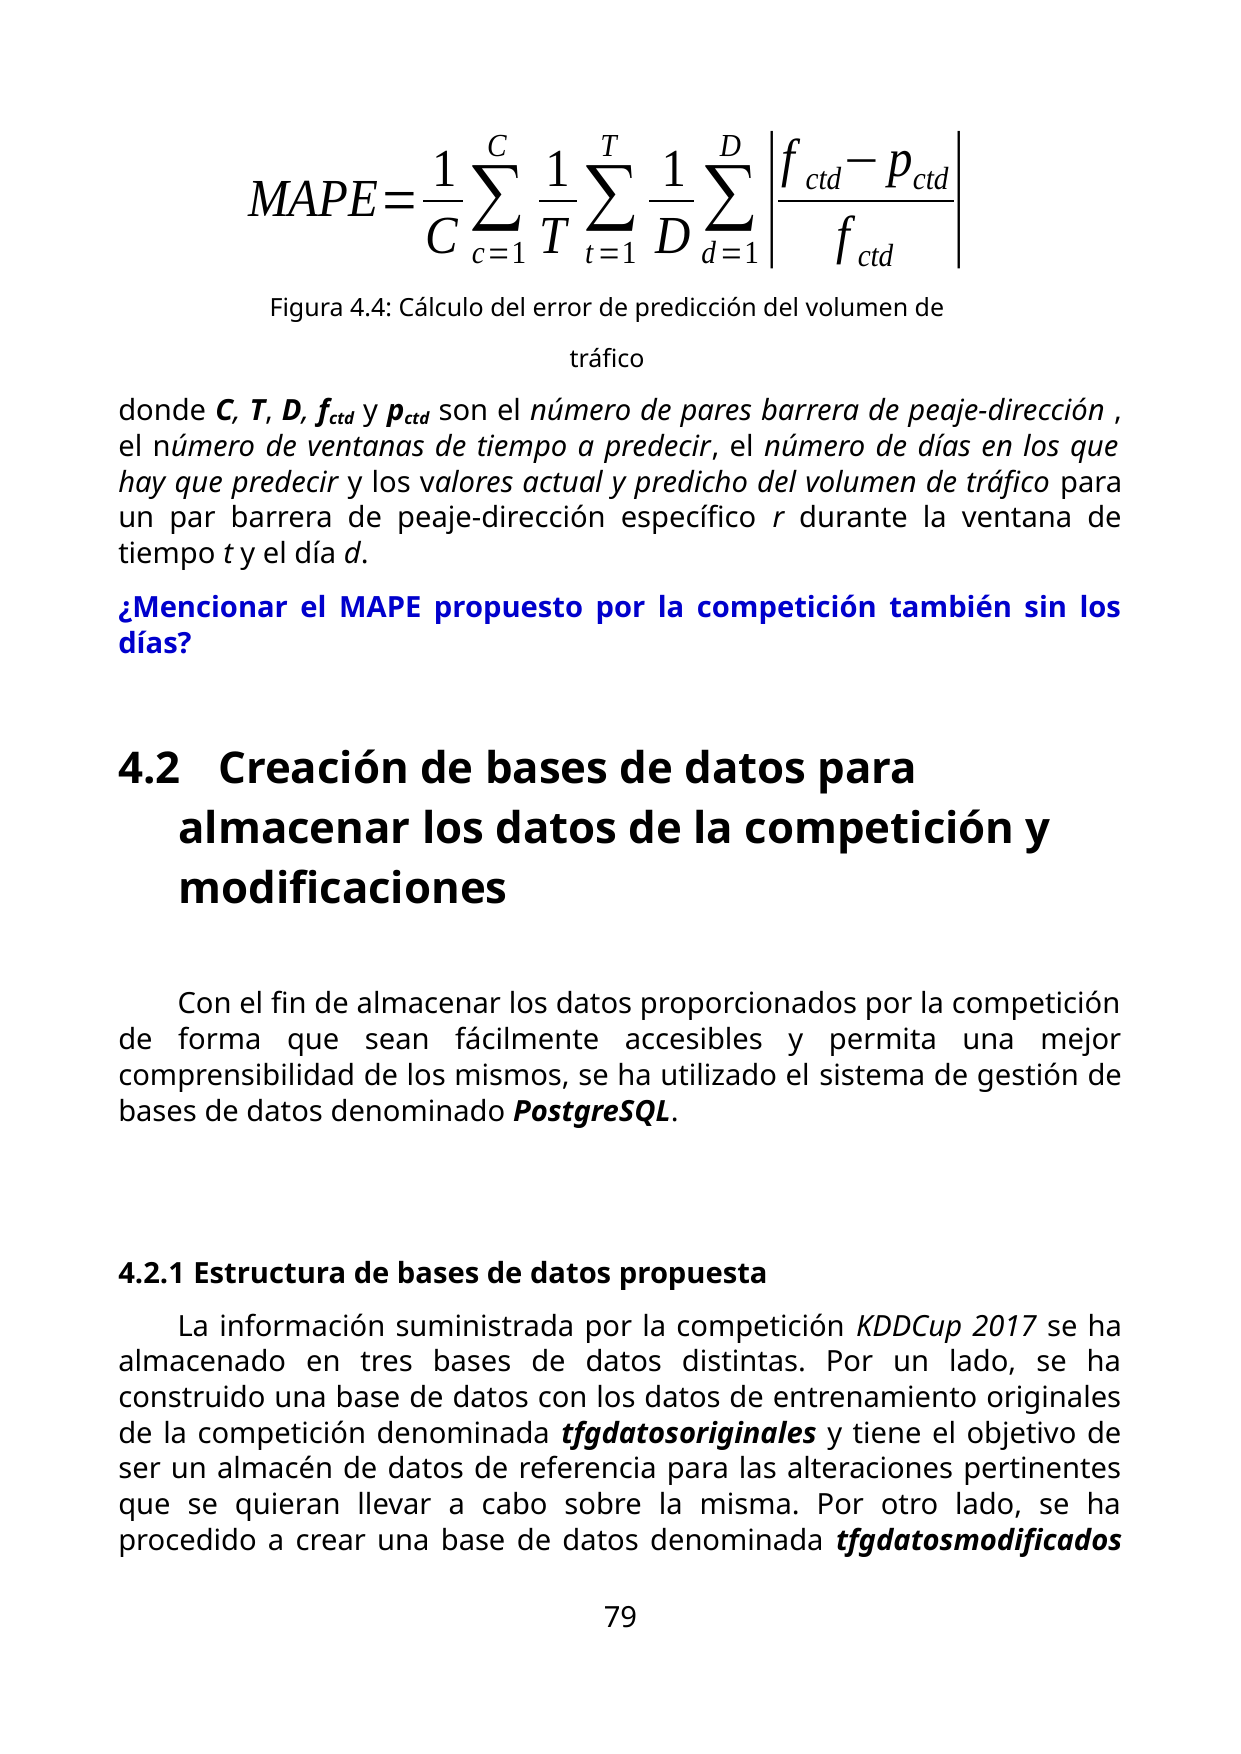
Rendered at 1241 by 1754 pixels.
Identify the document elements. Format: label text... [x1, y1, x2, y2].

subtitle Estructura de bases de datos propuesta [118, 1253, 1122, 1292]
text ¿Mencionar el MAPE propuesto por la competición también sin los días? [118, 587, 1122, 662]
subtitle Creación de bases de datos para almacenar los datos de la competición y modificaciones [118, 737, 1122, 916]
text La información suministrada por la competición KDDCup 2017 se ha almacenado en tres bases de datos distintas. Por un lado, se ha construido una base de datos con los datos de entrenamiento originales de la competición denominada tfgdatosoriginales y tiene el objetivo de ser un almacén de datos de referencia para las alteraciones pertinentes que se quieran llevar a cabo sobre la misma. Por otro lado, se ha procedido a crear una base de datos denominada tfgdatosmodificados [118, 1305, 1122, 1559]
text Con el fin de almacenar los datos proporcionados por la competición de forma que sean fácilmente accesibles y permita una mejor comprensibilidad de los mismos, se ha utilizado el sistema de gestión de bases de datos denominado PostgreSQL. [118, 983, 1122, 1129]
text Figura 4.4: Cálculo del error de predicción del volumen de tráfico [233, 126, 981, 374]
text donde C, T, D, fctd y pctd ​son el número de pares barrera de peaje-dirección , el número de ventanas de tiempo a predecir, el número de días en los que hay que predecir y los valores actual y predicho del volumen de tráfico para un par barrera de peaje-dirección específico r durante la ventana de tiempo t y el día d. [118, 389, 1122, 572]
